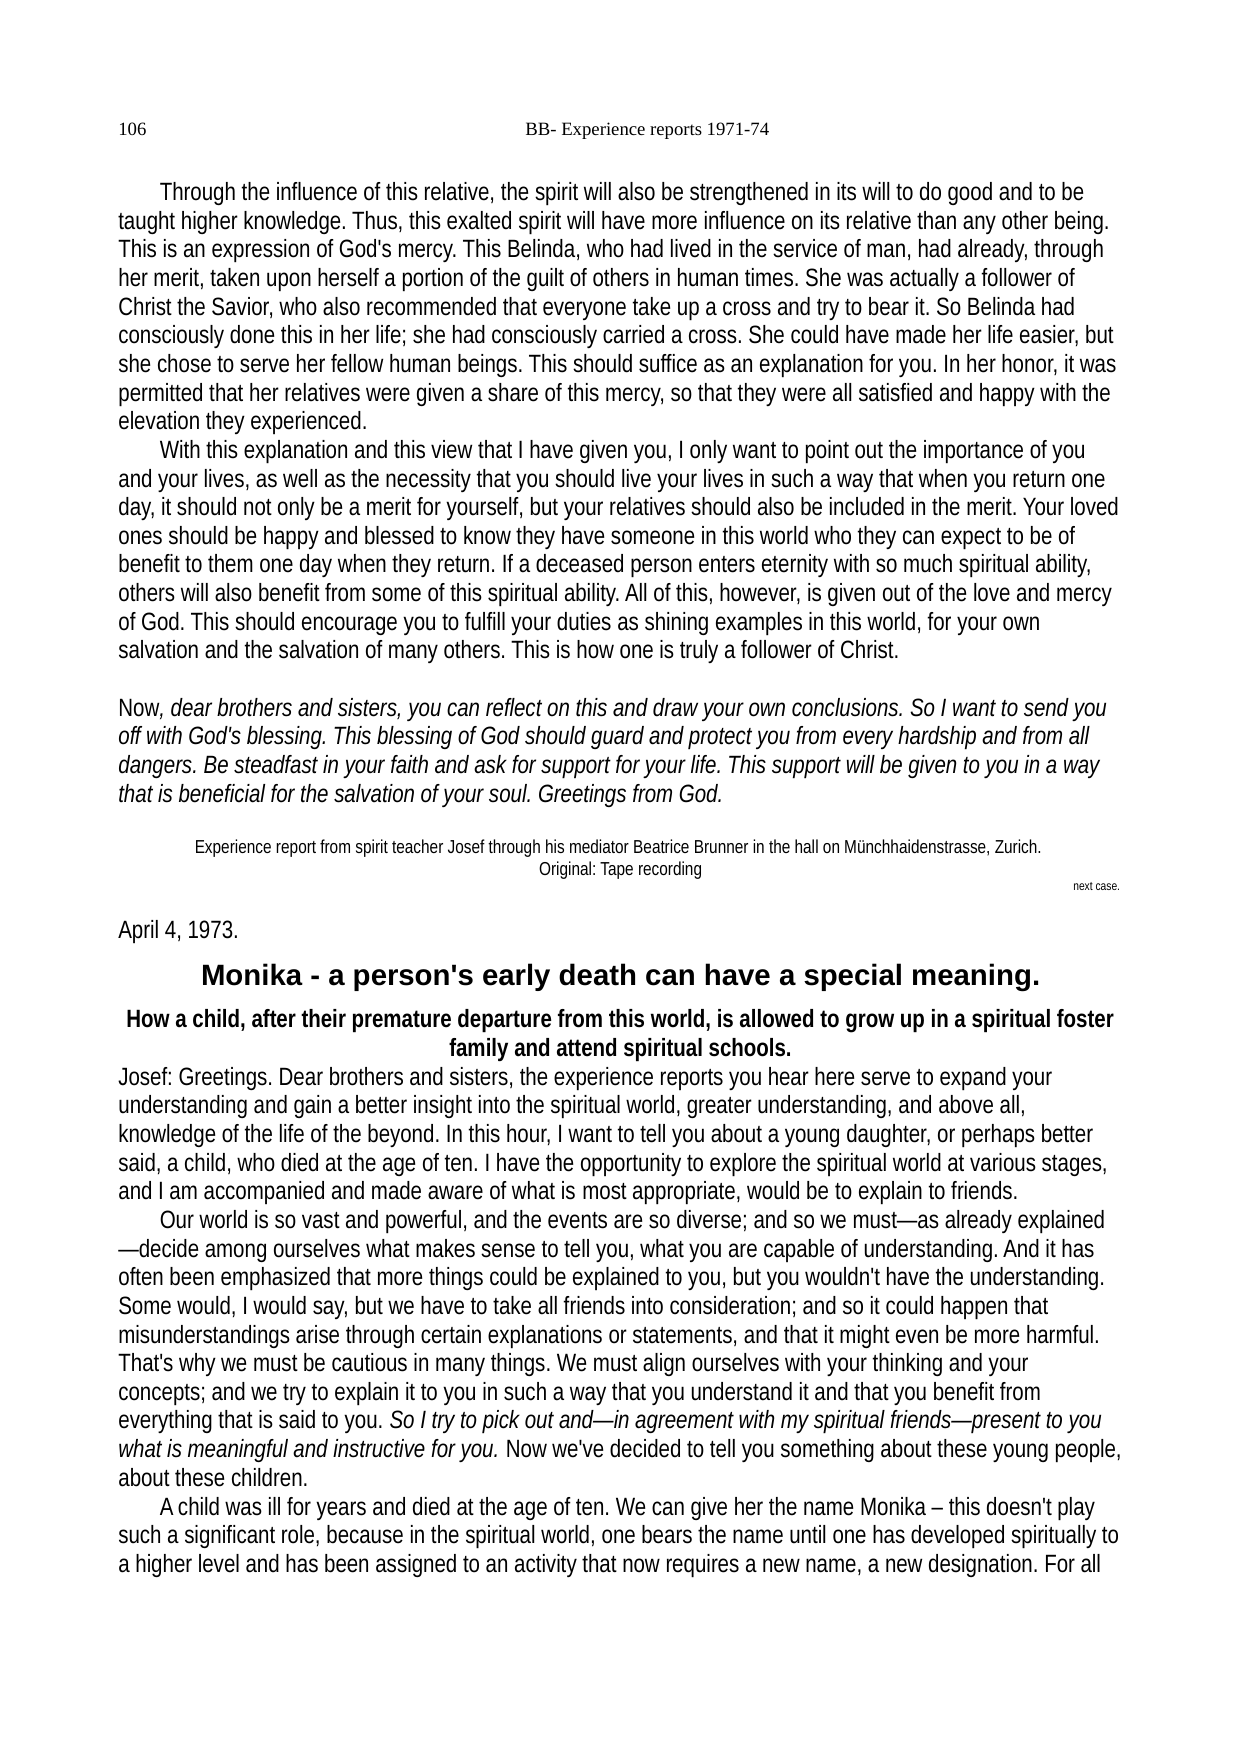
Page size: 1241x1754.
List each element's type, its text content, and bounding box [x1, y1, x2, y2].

subtitle Monika - a person's early death can have a special meaning. [118, 958, 1123, 992]
text April 4, 1973. [118, 915, 1123, 944]
text Our world is so vast and powerful, and the events are so diverse; and so we must—as already explained—decide among ourselves what makes sense to tell you, what you are capable of understanding. And it has often been emphasized that more things could be explained to you, but you wouldn't have the understanding. Some would, I would say, but we have to take all friends into consideration; and so it could happen that misunderstandings arise through certain explanations or statements, and that it might even be more harmful. That's why we must be cautious in many things. We must align ourselves with your thinking and your concepts; and we try to explain it to you in such a way that you understand it and that you benefit from everything that is said to you. So I try to pick out and—in agreement with my spiritual friends—present to you what is meaningful and instructive for you. Now we've decided to tell you something about these young people, about these children. [118, 1205, 1123, 1491]
text A child was ill for years and died at the age of ten. We can give her the name Monika – this doesn't play such a significant role, because in the spiritual world, one bears the name until one has developed spiritually to a higher level and has been assigned to an activity that now requires a new name, a new designation. For all [118, 1491, 1123, 1577]
text Now, dear brothers and sisters, you can reflect on this and draw your own conclusions. So I want to send you off with God's blessing. This blessing of God should guard and protect you from every hardship and from all dangers. Be steadfast in your faith and ask for support for your life. This support will be given to you in a way that is beneficial for the salvation of your soul. Greetings from God. [118, 693, 1123, 807]
text Experience report from spirit teacher Josef through his mediator Beatrice Brunner in the hall on Münchhaidenstrasse, Zurich. [118, 836, 1123, 857]
text How a child, after their premature departure from this world, is allowed to grow up in a spiritual foster family and attend spiritual schools. [118, 1004, 1123, 1062]
text Original: Tape recording [118, 857, 1123, 879]
text Josef: Greetings. Dear brothers and sisters, the experience reports you hear here serve to expand your understanding and gain a better insight into the spiritual world, greater understanding, and above all, knowledge of the life of the beyond. In this hour, I want to tell you about a young daughter, or perhaps better said, a child, who died at the age of ten. I have the opportunity to explore the spiritual world at various stages, and I am accompanied and made aware of what is most appropriate, would be to explain to friends. [118, 1062, 1123, 1205]
text With this explanation and this view that I have given you, I only want to point out the importance of you and your lives, as well as the necessity that you should live your lives in such a way that when you return one day, it should not only be a merit for yourself, but your relatives should also be included in the merit. Your loved ones should be happy and blessed to know they have someone in this world who they can expect to be of benefit to them one day when they return. If a deceased person enters eternity with so much spiritual ability, others will also benefit from some of this spiritual ability. All of this, however, is given out of the love and mercy of God. This should encourage you to fulfill your duties as shining examples in this world, for your own salvation and the salvation of many others. This is how one is truly a follower of Christ. [118, 435, 1123, 664]
text Through the influence of this relative, the spirit will also be strengthened in its will to do good and to be taught higher knowledge. Thus, this exalted spirit will have more influence on its relative than any other being. This is an expression of God's mercy. This Belinda, who had lived in the service of man, had already, through her merit, taken upon herself a portion of the guilt of others in human times. She was actually a follower of Christ the Savior, who also recommended that everyone take up a cross and try to bear it. So Belinda had consciously done this in her life; she had consciously carried a cross. She could have made her life easier, but she chose to serve her fellow human beings. This should suffice as an explanation for you. In her honor, it was permitted that her relatives were given a share of this mercy, so that they were all satisfied and happy with the elevation they experienced. [118, 177, 1123, 435]
text next case. [118, 879, 1123, 893]
